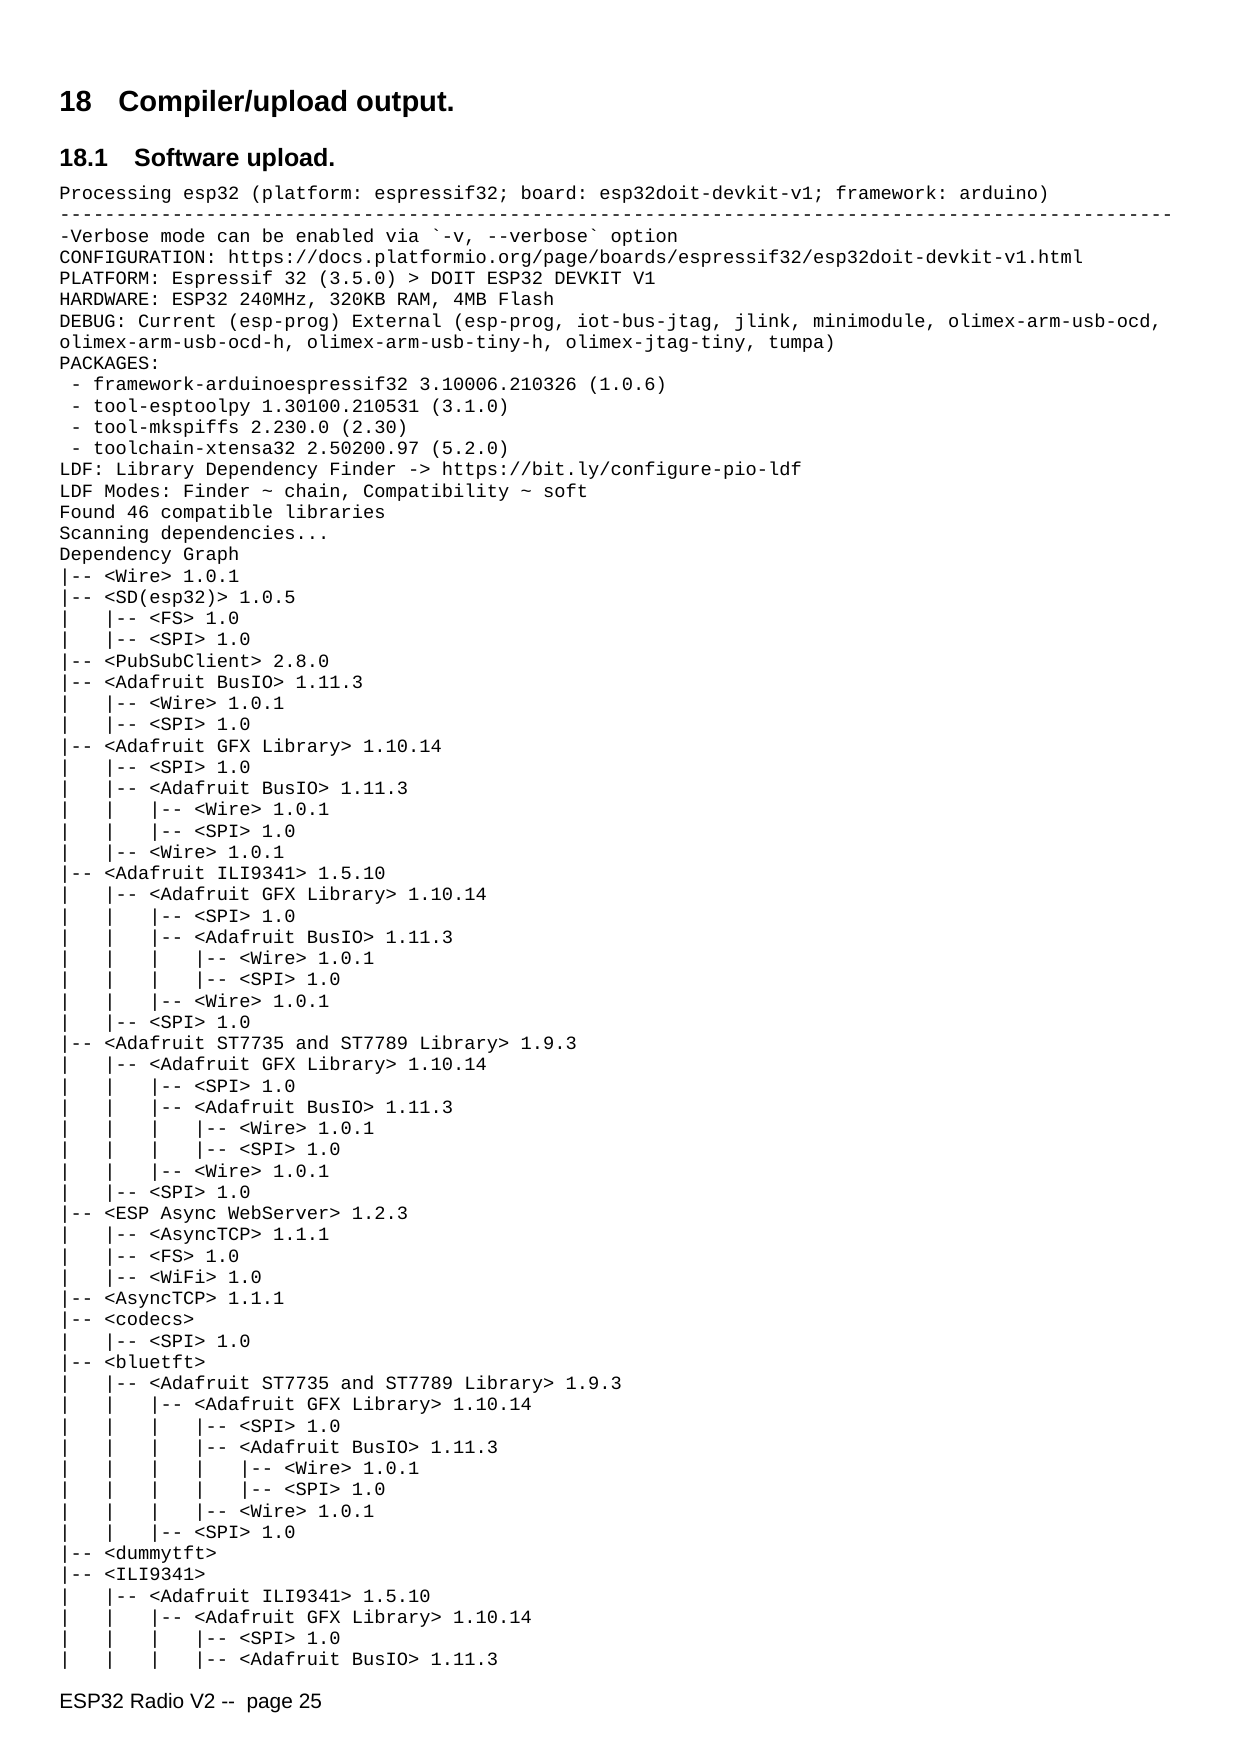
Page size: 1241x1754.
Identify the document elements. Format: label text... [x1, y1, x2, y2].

text |-- <Wire> 1.0.1 [59, 566, 1181, 588]
text | | |-- <Wire> 1.0.1 [59, 800, 1181, 821]
subtitle Compiler/upload output. [59, 84, 1181, 118]
text CONFIGURATION: https://docs.platformio.org/page/boards/espressif32/esp32doit-devkit-v1.html [59, 248, 1181, 269]
text | | | | |-- <Wire> 1.0.1 [59, 1459, 1181, 1480]
text |-- <PubSubClient> 2.8.0 [59, 651, 1181, 673]
text HARDWARE: ESP32 240MHz, 320KB RAM, 4MB Flash [59, 290, 1181, 311]
text | | | |-- <SPI> 1.0 [59, 1140, 1181, 1161]
text | | | |-- <Wire> 1.0.1 [59, 1119, 1181, 1140]
text | | |-- <Adafruit GFX Library> 1.10.14 [59, 1608, 1181, 1629]
text | | |-- <Wire> 1.0.1 [59, 991, 1181, 1013]
text |-- <AsyncTCP> 1.1.1 [59, 1289, 1181, 1310]
text | |-- <SPI> 1.0 [59, 630, 1181, 651]
text |-- <Adafruit BusIO> 1.11.3 [59, 673, 1181, 694]
text | |-- <FS> 1.0 [59, 1246, 1181, 1268]
text | | | |-- <SPI> 1.0 [59, 970, 1181, 991]
text | | | |-- <Wire> 1.0.1 [59, 1501, 1181, 1523]
text | |-- <Adafruit BusIO> 1.11.3 [59, 779, 1181, 800]
text DEBUG: Current (esp-prog) External (esp-prog, iot-bus-jtag, jlink, minimodule, olimex-arm-usb-ocd, olimex-arm-usb-ocd-h, olimex-arm-usb-tiny-h, olimex-jtag-tiny, tumpa) [59, 311, 1181, 354]
text LDF: Library Dependency Finder -> https://bit.ly/configure-pio-ldf [59, 460, 1181, 481]
text |-- <Adafruit GFX Library> 1.10.14 [59, 736, 1181, 758]
text | | |-- <Adafruit GFX Library> 1.10.14 [59, 1395, 1181, 1416]
text | | | |-- <Adafruit BusIO> 1.11.3 [59, 1650, 1181, 1671]
text | | |-- <SPI> 1.0 [59, 906, 1181, 928]
text | |-- <SPI> 1.0 [59, 1331, 1181, 1353]
text Scanning dependencies... [59, 524, 1181, 545]
text |-- <codecs> [59, 1310, 1181, 1331]
text Processing esp32 (platform: espressif32; board: esp32doit-devkit-v1; framework: arduino) [59, 184, 1181, 205]
text | |-- <SPI> 1.0 [59, 1013, 1181, 1034]
text |-- <ESP Async WebServer> 1.2.3 [59, 1204, 1181, 1225]
text Found 46 compatible libraries [59, 503, 1181, 524]
text | | |-- <SPI> 1.0 [59, 1076, 1181, 1098]
text - tool-mkspiffs 2.230.0 (2.30) [59, 418, 1181, 439]
text | | | | |-- <SPI> 1.0 [59, 1480, 1181, 1501]
text | |-- <Wire> 1.0.1 [59, 694, 1181, 715]
text - framework-arduinoespressif32 3.10006.210326 (1.0.6) [59, 375, 1181, 396]
text |-- <Adafruit ST7735 and ST7789 Library> 1.9.3 [59, 1034, 1181, 1055]
text | |-- <WiFi> 1.0 [59, 1268, 1181, 1289]
text | |-- <FS> 1.0 [59, 609, 1181, 630]
text |-- <bluetft> [59, 1353, 1181, 1374]
text | |-- <AsyncTCP> 1.1.1 [59, 1225, 1181, 1246]
text |-- <ILI9341> [59, 1565, 1181, 1586]
text | | | |-- <SPI> 1.0 [59, 1416, 1181, 1438]
text | |-- <Wire> 1.0.1 [59, 843, 1181, 864]
text | | | |-- <SPI> 1.0 [59, 1629, 1181, 1650]
text | |-- <Adafruit ST7735 and ST7789 Library> 1.9.3 [59, 1374, 1181, 1395]
text |-- <dummytft> [59, 1544, 1181, 1565]
text ----------------------------------------------------------------------------------------------------Verbose mode can be enabled via `-v, --verbose` option [59, 205, 1181, 248]
text | | |-- <Adafruit BusIO> 1.11.3 [59, 928, 1181, 949]
text | | |-- <SPI> 1.0 [59, 821, 1181, 843]
text |-- <Adafruit ILI9341> 1.5.10 [59, 864, 1181, 885]
text | |-- <Adafruit ILI9341> 1.5.10 [59, 1586, 1181, 1608]
text LDF Modes: Finder ~ chain, Compatibility ~ soft [59, 481, 1181, 503]
text PACKAGES: [59, 354, 1181, 375]
text | | | |-- <Wire> 1.0.1 [59, 949, 1181, 970]
text Dependency Graph [59, 545, 1181, 566]
text - toolchain-xtensa32 2.50200.97 (5.2.0) [59, 439, 1181, 460]
text PLATFORM: Espressif 32 (3.5.0) > DOIT ESP32 DEVKIT V1 [59, 269, 1181, 290]
text | | |-- <Adafruit BusIO> 1.11.3 [59, 1098, 1181, 1119]
text | | |-- <SPI> 1.0 [59, 1523, 1181, 1544]
subtitle Software upload. [59, 143, 1181, 171]
text | | |-- <Wire> 1.0.1 [59, 1161, 1181, 1183]
text | | | |-- <Adafruit BusIO> 1.11.3 [59, 1438, 1181, 1459]
text | |-- <SPI> 1.0 [59, 758, 1181, 779]
text - tool-esptoolpy 1.30100.210531 (3.1.0) [59, 396, 1181, 418]
text | |-- <SPI> 1.0 [59, 1183, 1181, 1204]
text | |-- <SPI> 1.0 [59, 715, 1181, 736]
text | |-- <Adafruit GFX Library> 1.10.14 [59, 885, 1181, 906]
text | |-- <Adafruit GFX Library> 1.10.14 [59, 1055, 1181, 1076]
text |-- <SD(esp32)> 1.0.5 [59, 588, 1181, 609]
